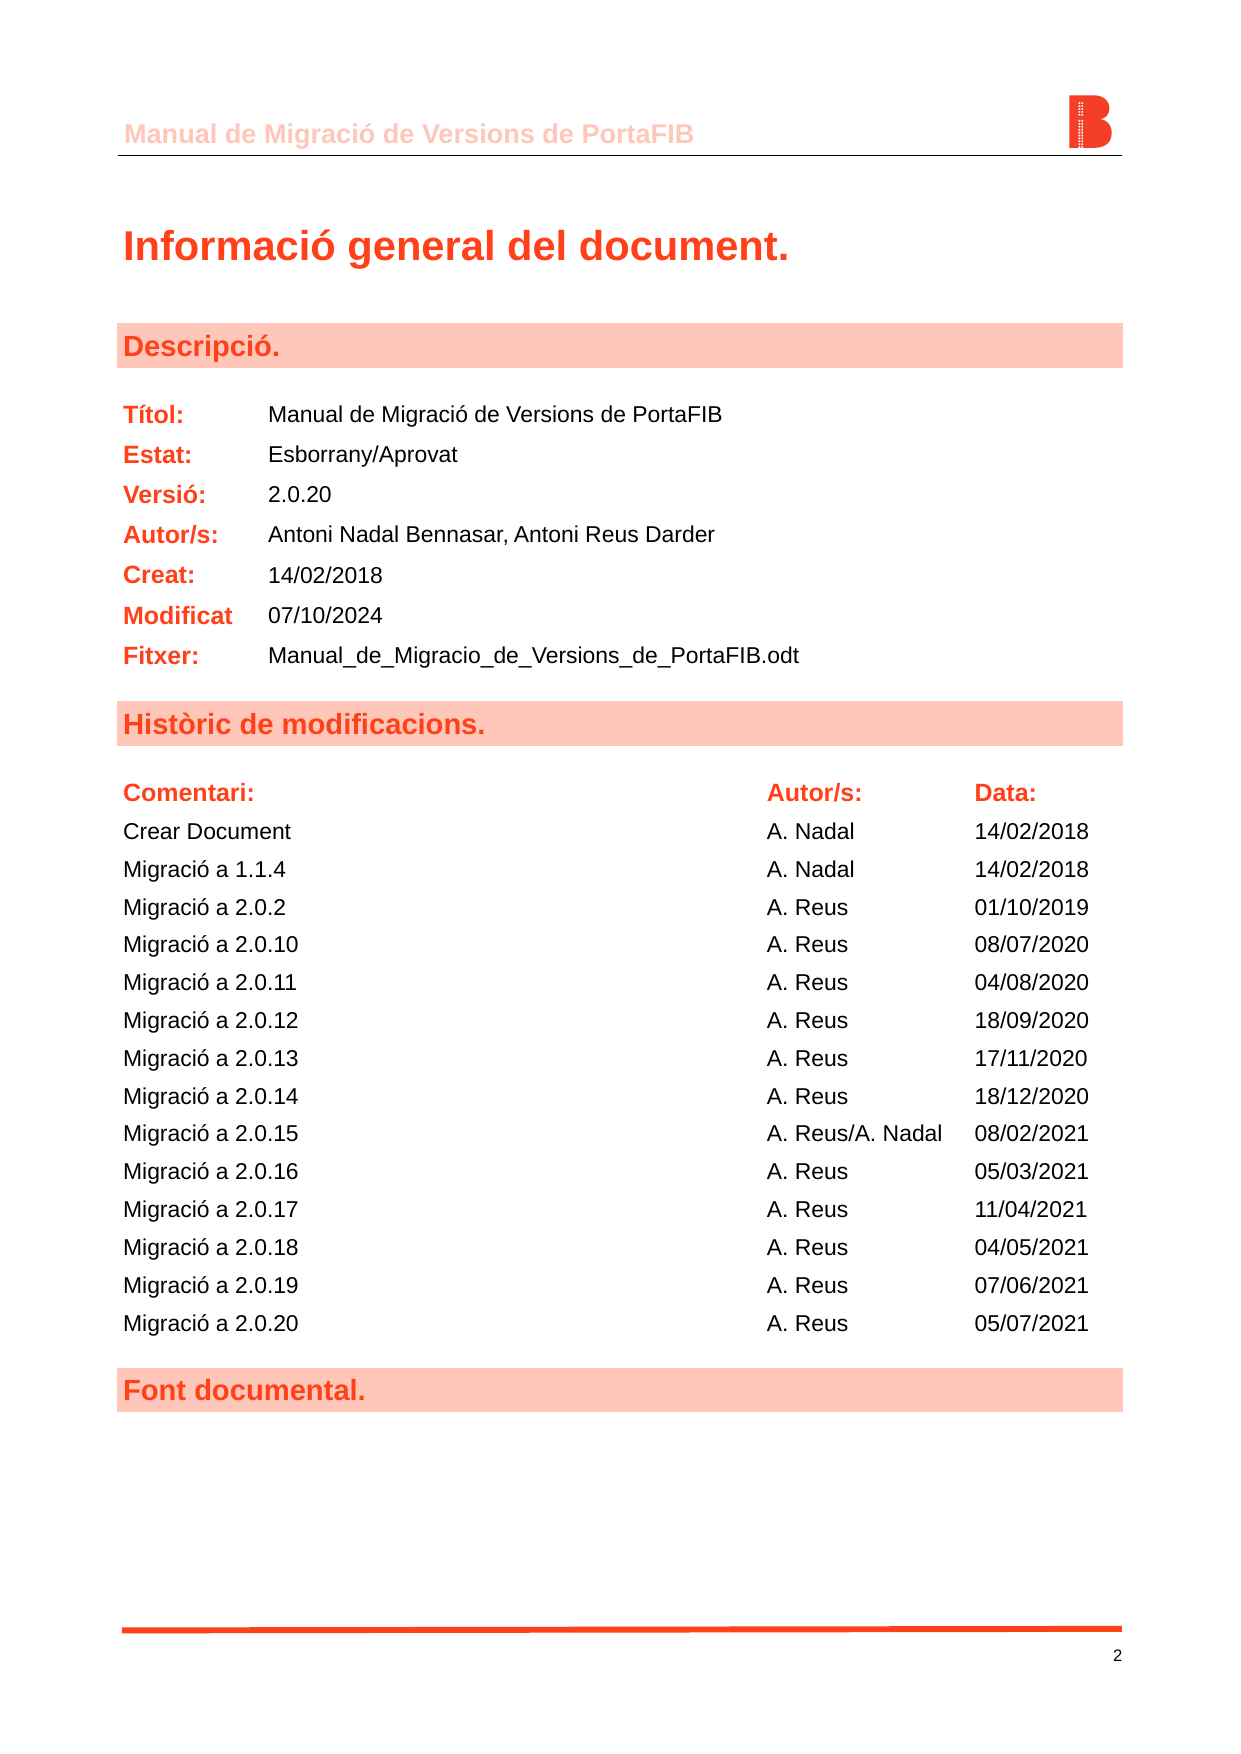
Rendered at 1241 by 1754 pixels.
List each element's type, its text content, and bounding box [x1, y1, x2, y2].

table_cell 01/10/2019 [969, 888, 1123, 926]
table_cell Migració a 2.0.17 [117, 1190, 761, 1228]
table_cell Estat: [117, 434, 262, 474]
table_cell Data: [969, 772, 1123, 812]
table_cell 05/07/2021 [969, 1304, 1123, 1342]
table_cell A. Reus [761, 1190, 968, 1228]
table_cell Font documental. [117, 1368, 1123, 1412]
table_cell Autor/s: [117, 515, 262, 555]
table_cell 05/03/2021 [969, 1153, 1123, 1190]
table_cell 07/06/2021 [969, 1266, 1123, 1304]
table_cell Manual_de_Migracio_de_Versions_de_PortaFIB.odt [262, 635, 1123, 675]
table_cell 18/09/2020 [969, 1001, 1123, 1039]
table_cell 07/10/2024 [262, 595, 1123, 635]
table_cell Comentari: [117, 772, 761, 812]
table_cell 08/02/2021 [969, 1115, 1123, 1152]
table_cell 04/05/2021 [969, 1228, 1123, 1266]
table_cell Modificat [117, 595, 262, 635]
table_cell Migració a 2.0.12 [117, 1001, 761, 1039]
table_cell Migració a 2.0.14 [117, 1077, 761, 1115]
table_cell Migració a 2.0.20 [117, 1304, 761, 1342]
table_cell A. Reus [761, 964, 968, 1001]
table_cell Migració a 1.1.4 [117, 850, 761, 888]
table_cell Migració a 2.0.13 [117, 1039, 761, 1077]
table_cell A. Reus [761, 888, 968, 926]
table_cell Migració a 2.0.16 [117, 1153, 761, 1190]
table_cell A. Reus [761, 1228, 968, 1266]
table_cell A. Reus [761, 1266, 968, 1304]
table_cell [117, 1413, 1123, 1438]
table_cell Autor/s: [761, 772, 968, 812]
table_cell A. Reus [761, 926, 968, 963]
table_cell A. Reus [761, 1039, 968, 1077]
table_cell Antoni Nadal Bennasar, Antoni Reus Darder [262, 515, 1123, 555]
table_cell A. Reus [761, 1304, 968, 1342]
table_cell Migració a 2.0.2 [117, 888, 761, 926]
table_cell 14/02/2018 [262, 555, 1123, 595]
table_cell Migració a 2.0.10 [117, 926, 761, 963]
table_cell [117, 1516, 1123, 1554]
table_cell Descripció. [117, 323, 1123, 368]
table_cell Creat: [117, 555, 262, 595]
table_cell 04/08/2020 [969, 964, 1123, 1001]
table_cell [117, 1476, 1123, 1516]
table_cell 11/04/2021 [969, 1190, 1123, 1228]
table_cell A. Reus [761, 1001, 968, 1039]
table_cell Versió: [117, 474, 262, 514]
table_cell [117, 1438, 1123, 1476]
table_cell [117, 746, 1123, 772]
table_cell A. Nadal [761, 812, 968, 850]
table_cell Esborrany/Aprovat [262, 434, 1123, 474]
table_cell Històric de modificacions. [117, 701, 1123, 746]
table_cell 14/02/2018 [969, 812, 1123, 850]
table_cell Títol: [117, 394, 262, 434]
table_cell [117, 1342, 1123, 1367]
table_cell 2.0.20 [262, 474, 1123, 514]
table_cell Migració a 2.0.19 [117, 1266, 761, 1304]
table_cell A. Reus [761, 1153, 968, 1190]
table_cell 08/07/2020 [969, 926, 1123, 963]
picture [1063, 94, 1117, 150]
table_cell Manual de Migració de Versions de PortaFIB [262, 394, 1123, 434]
table_cell 17/11/2020 [969, 1039, 1123, 1077]
table_cell Migració a 2.0.11 [117, 964, 761, 1001]
table_cell 14/02/2018 [969, 850, 1123, 888]
table_cell [117, 1554, 1123, 1592]
table_cell Migració a 2.0.18 [117, 1228, 761, 1266]
table_cell [117, 368, 1123, 394]
table_cell A. Nadal [761, 850, 968, 888]
table_cell Crear Document [117, 812, 761, 850]
table_cell A. Reus [761, 1077, 968, 1115]
table_cell 18/12/2020 [969, 1077, 1123, 1115]
table_cell Fitxer: [117, 635, 262, 675]
table_cell [117, 675, 1123, 701]
table_cell A. Reus/A. Nadal [761, 1115, 968, 1152]
table_header Informació general del document. [117, 216, 1123, 323]
table_cell Migració a 2.0.15 [117, 1115, 761, 1152]
